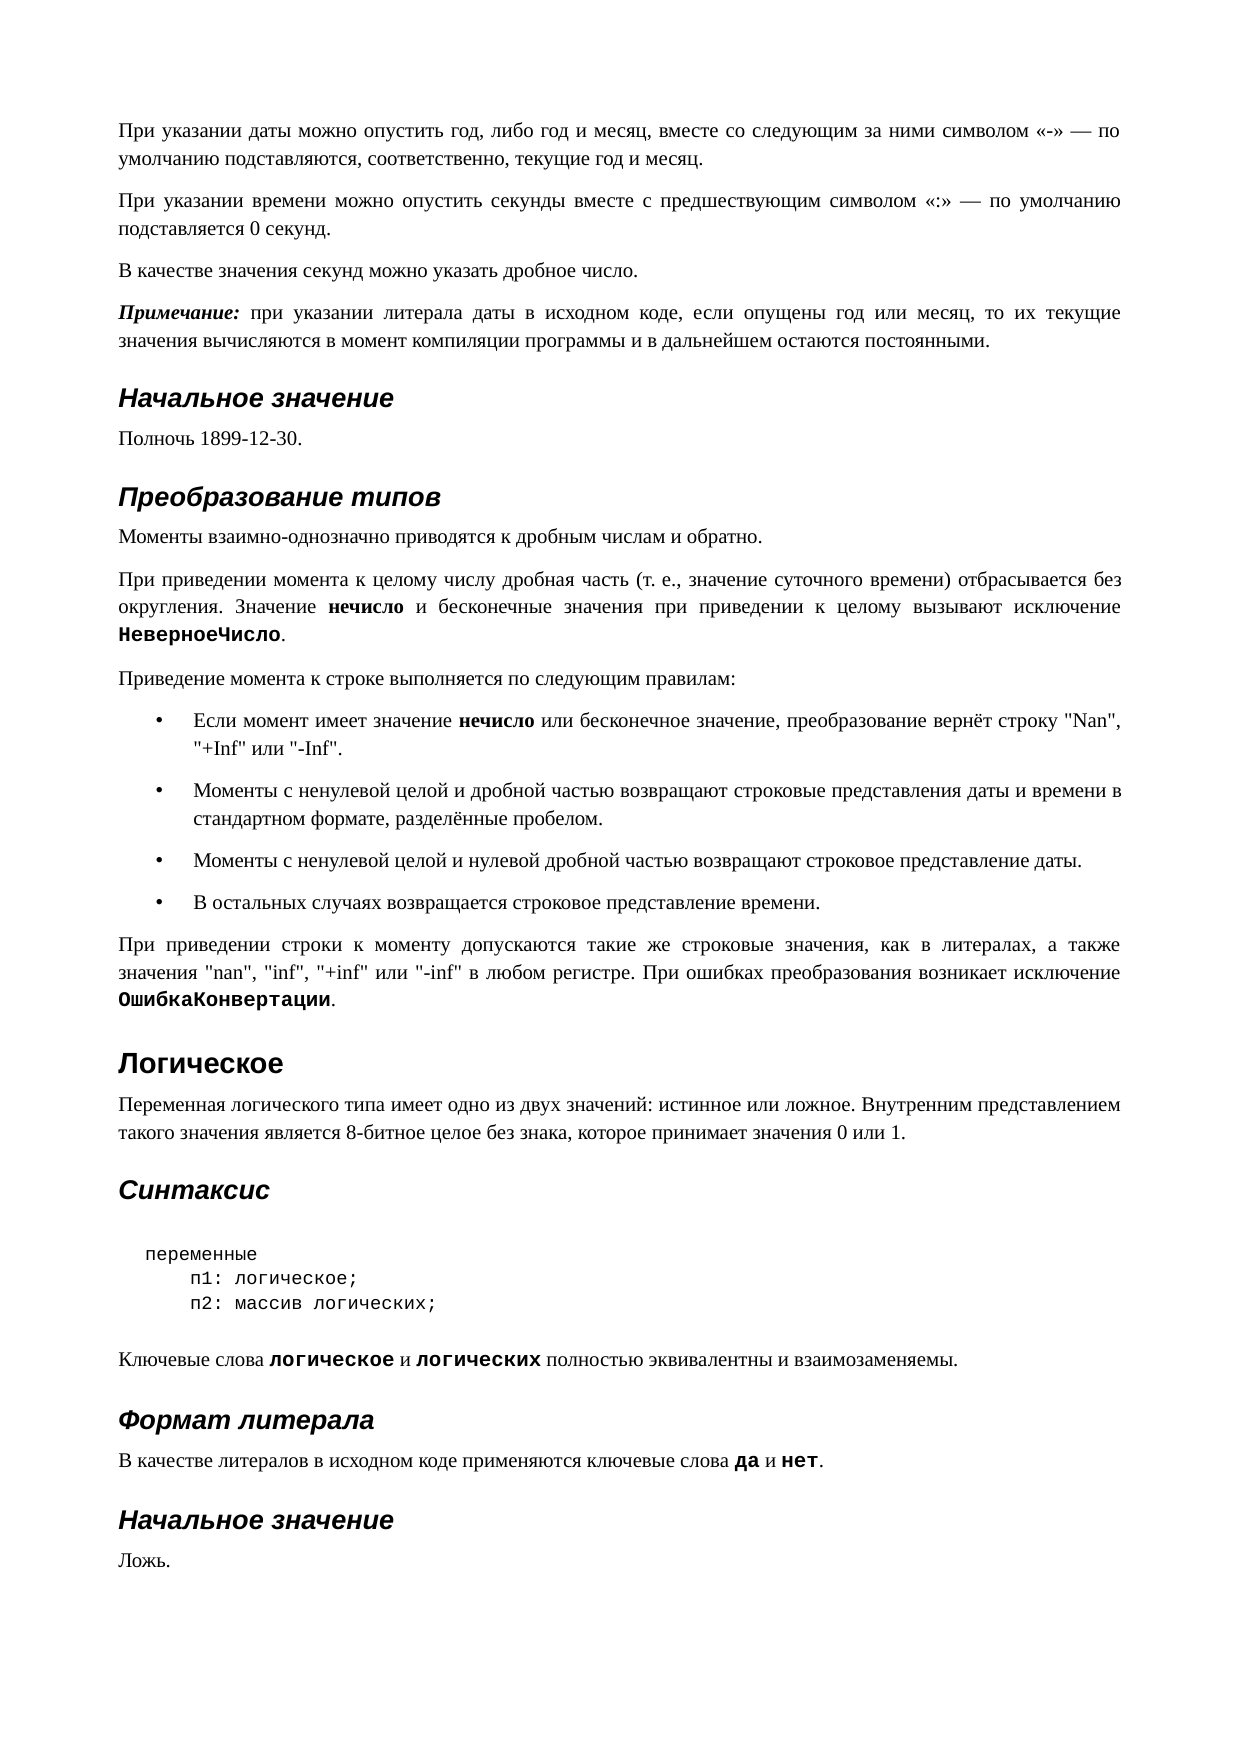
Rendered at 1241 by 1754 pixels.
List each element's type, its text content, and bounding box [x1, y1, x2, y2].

subtitle Синтаксис [118, 1174, 1122, 1206]
list Моменты с ненулевой целой и нулевой дробной частью возвращают строковое представление даты. [156, 848, 1122, 872]
subtitle Формат литерала [118, 1404, 1122, 1435]
text Переменная логического типа имеет одно из двух значений: истинное или ложное. Внутренним представлением такого значения является 8-битное целое без знака, которое принимает значения 0 или 1. [118, 1092, 1122, 1144]
subtitle Преобразование типов [118, 481, 1122, 512]
text В качестве значения секунд можно указать дробное число. [118, 258, 1122, 282]
text При указании даты можно опустить год, либо год и месяц, вместе со следующим за ними символом «-» — по умолчанию подставляются, соответственно, текущие год и месяц. [118, 118, 1122, 170]
text При указании времени можно опустить секунды вместе с предшествующим символом «:» — по умолчанию подставляется 0 секунд. [118, 188, 1122, 239]
text В качестве литералов в исходном коде применяются ключевые слова да и нет. [118, 1448, 1122, 1473]
list В остальных случаях возвращается строковое представление времени. [156, 890, 1122, 914]
subtitle Начальное значение [118, 382, 1122, 413]
subtitle Начальное значение [118, 1504, 1122, 1536]
text Примечание: при указании литерала даты в исходном коде, если опущены год или месяц, то их текущие значения вычисляются в момент компиляции программы и в дальнейшем остаются постоянными. [118, 300, 1122, 352]
text При приведении момента к целому числу дробная часть (т. е., значение суточного времени) отбрасывается без округления. Значение нечисло и бесконечные значения при приведении к целому вызывают исключение НеверноеЧисло. [118, 567, 1122, 647]
text Моменты взаимно-однозначно приводятся к дробным числам и обратно. [118, 524, 1122, 548]
text Полночь 1899-12-30. [118, 426, 1122, 450]
text Ложь. [118, 1548, 1122, 1572]
text При приведении строки к моменту допускаются такие же строковые значения, как в литералах, а также значения "nan", "inf", "+inf" или "-inf" в любом регистре. При ошибках преобразования возникает исключение ОшибкаКонвертации. [118, 932, 1122, 1013]
text Приведение момента к строке выполняется по следующим правилам: [118, 666, 1122, 690]
subtitle Логическое [118, 1046, 1122, 1079]
list Моменты с ненулевой целой и дробной частью возвращают строковые представления даты и времени в стандартном формате, разделённые пробелом. [156, 778, 1122, 829]
text Ключевые слова логическое и логических полностью эквивалентны и взаимозаменяемы. [118, 1347, 1122, 1373]
list Если момент имеет значение нечисло или бесконечное значение, преобразование вернёт строку "Nan", "+Inf" или "-Inf". [156, 708, 1122, 760]
text переменные п1: логическое; п2: массив логических; [136, 1236, 1104, 1323]
